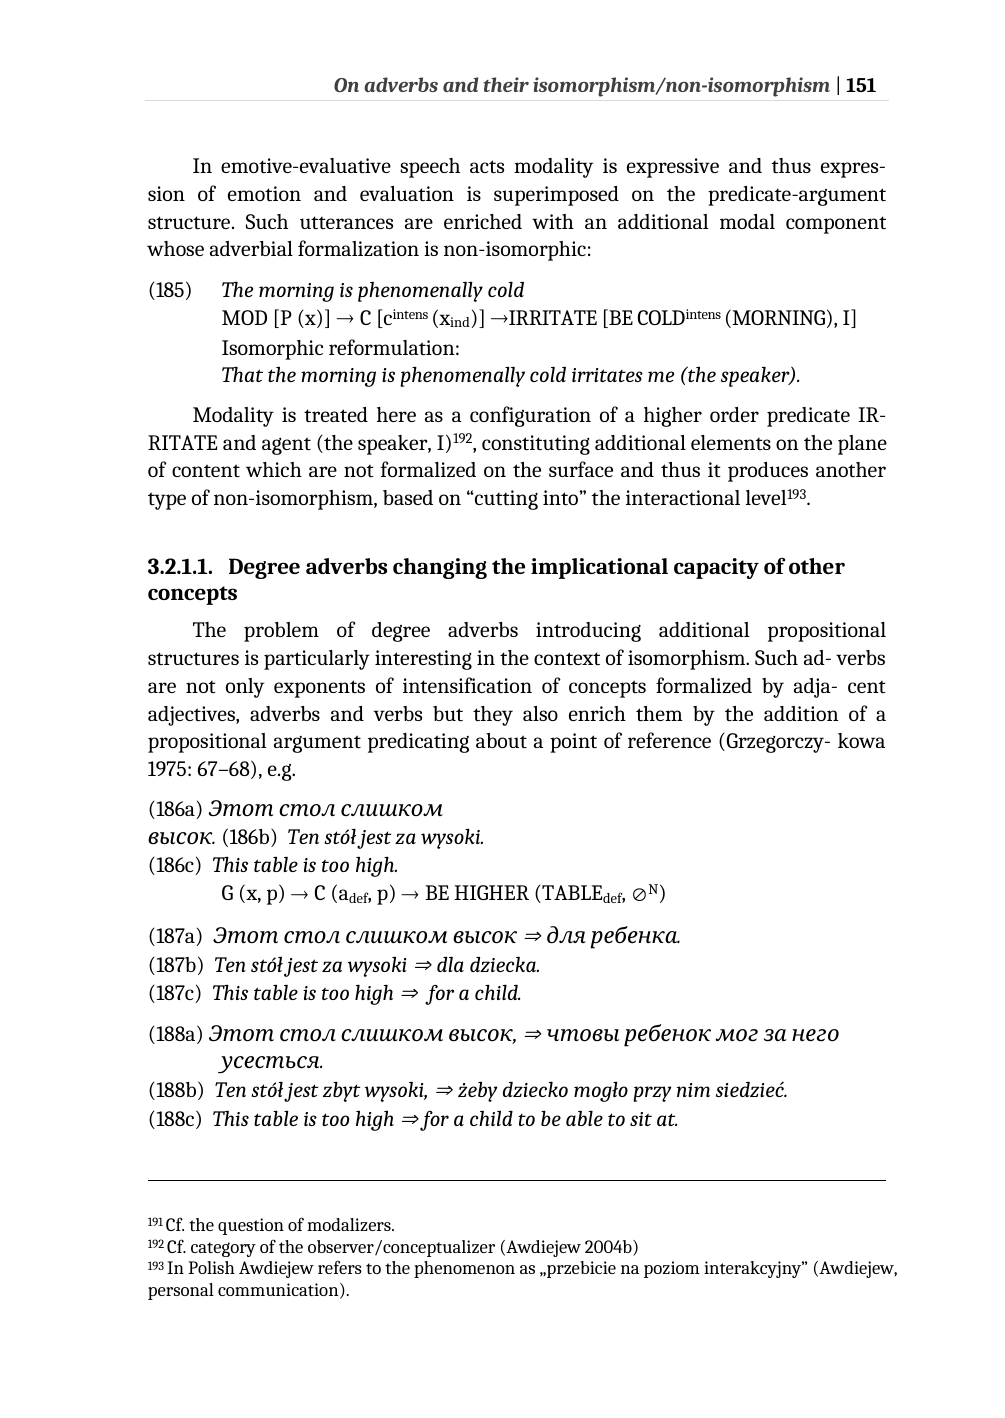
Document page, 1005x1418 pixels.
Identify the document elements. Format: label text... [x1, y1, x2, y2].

text Modality is treated here as a configuration of a higher order predicate IR- RITATE and agent (the speaker, I)192, constituting additional elements on the plane of content which are not formalized on the surface and thus it produces another type of non-isomorphism, based on “cutting into” the interactional level193. [148, 403, 887, 511]
text MOD [P (x)]  C [cintens (xind)] IRRITATE [BE COLDintens (MORNING), I] Isomorphic reformulation: [221, 305, 902, 360]
text (186a) Этот стол слишком высок. (186b) Ten stół jest za wysoki. (186c) This table is too high. [148, 797, 492, 878]
text (187b) Ten stół jest za wysoki  dla dziecka. [148, 951, 902, 977]
text The problem of degree adverbs introducing additional propositional structures is particularly interesting in the context of isomorphism. Such ad- verbs are not only exponents of intensification of concepts formalized by adja- cent adjectives, adverbs and verbs but they also enrich them by the addition of a propositional argument predicating about a point of reference (Grzegorczy- kowa 1975: 67–68), e.g. [148, 618, 887, 782]
text In emotive-evaluative speech acts modality is expressive and thus expres- sion of emotion and evaluation is superimposed on the predicate-argument structure. Such utterances are enriched with an additional modal component whose adverbial formalization is non-isomorphic: [148, 154, 887, 262]
text G (x, p)  C (adef, p)  BE HIGHER (TABLEdef, N) [221, 880, 902, 908]
text 192 Cf. category of the observer/conceptualizer (Awdiejew 2004b) [148, 1236, 902, 1258]
text 191 Cf. the question of modalizers. [148, 1214, 902, 1236]
text (188b) Ten stół jest zbyt wysoki,  żeby dziecko mogło przy nim siedzieć. [148, 1076, 902, 1103]
text (188c) This table is too high  for a child to be able to sit at. [148, 1104, 902, 1131]
text (188a) Этот стол слишком высок,  чтовы ребенок мог за него усесться. [148, 1020, 863, 1074]
text That the morning is phenomenally cold irritates me (the speaker). [221, 362, 902, 388]
text (187a) Этот стол слишком высок  для ребенка. [148, 922, 902, 949]
subtitle Degree adverbs changing the implicational capacity of other concepts [148, 553, 860, 606]
list The morning is phenomenally cold [148, 277, 902, 302]
text (187c) This table is too high  for a child. [148, 979, 902, 1006]
text 193 In Polish Awdiejew refers to the phenomenon as „przebicie na poziom interakcyjny” (Awdiejew, personal communication). [148, 1258, 902, 1301]
